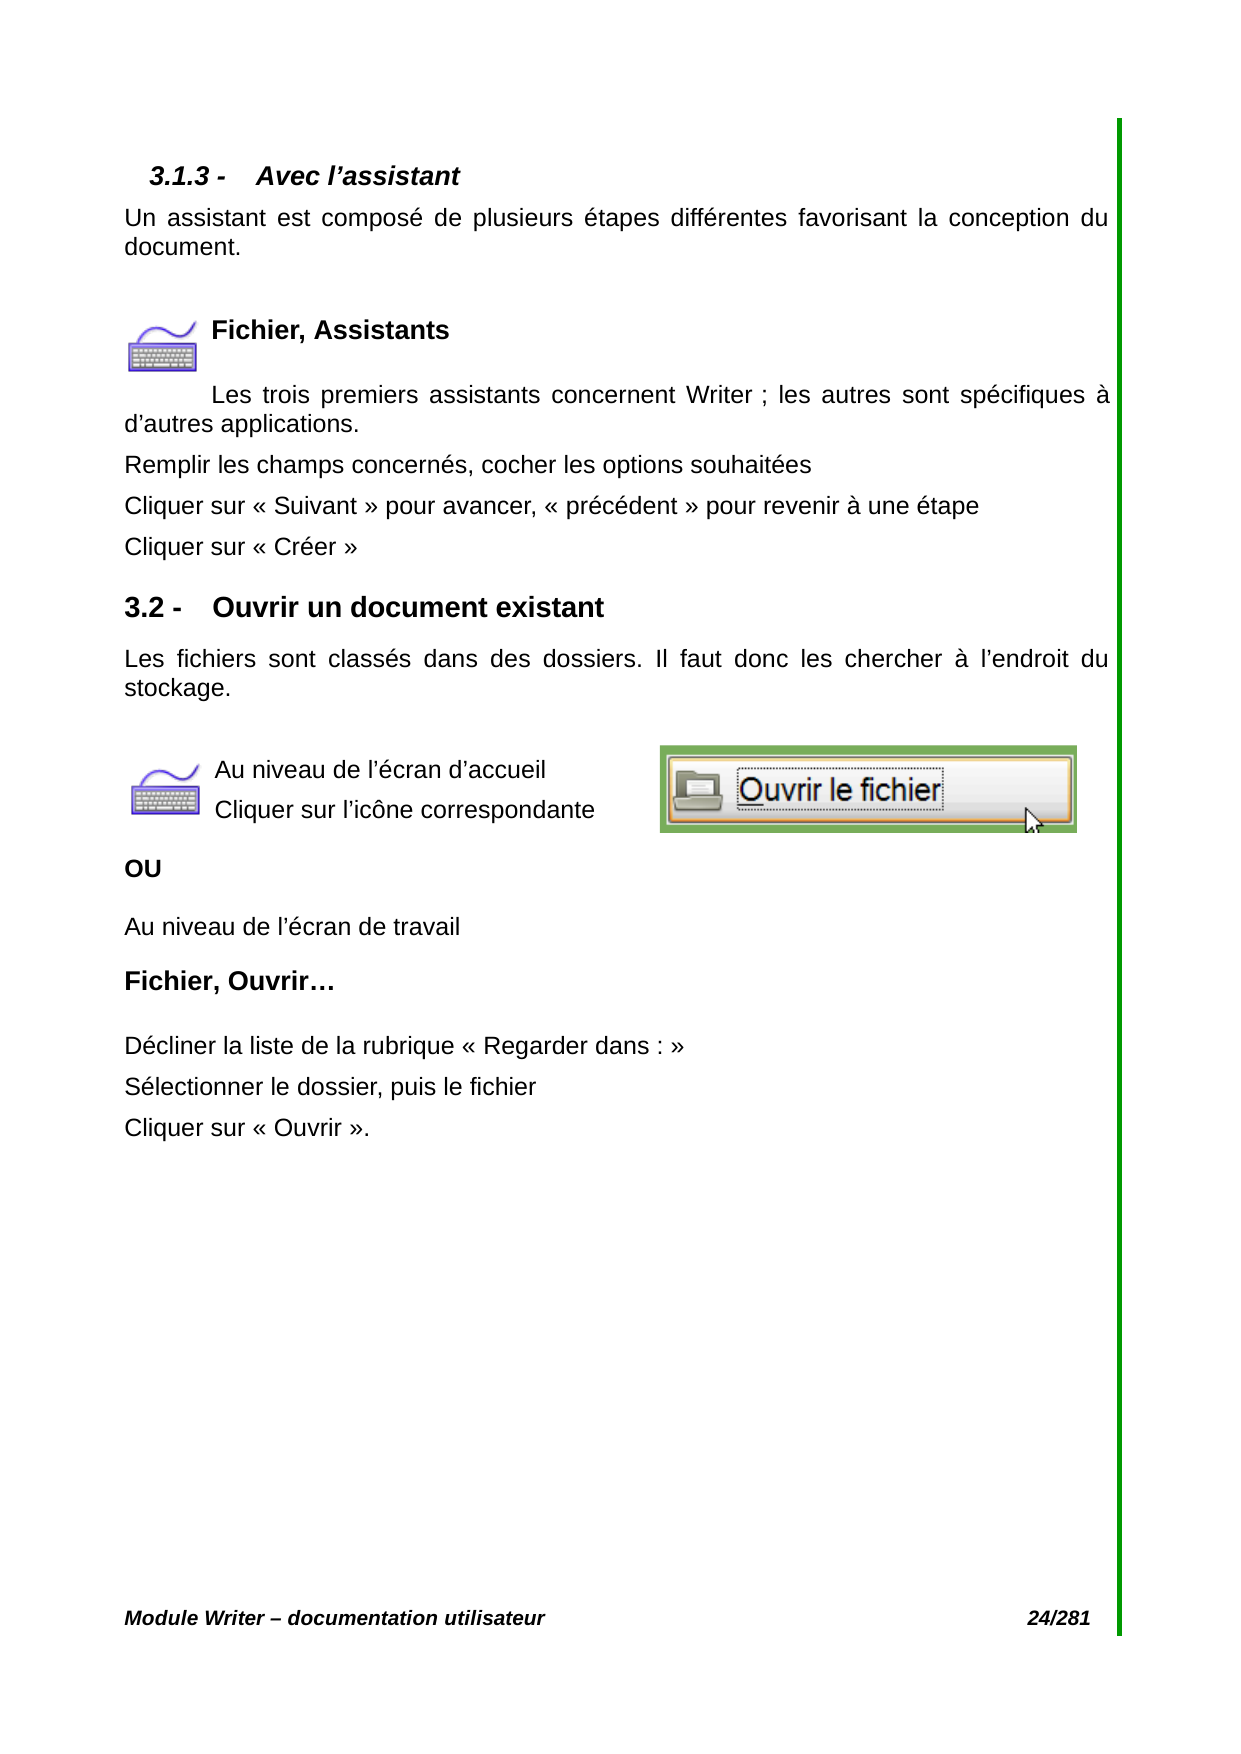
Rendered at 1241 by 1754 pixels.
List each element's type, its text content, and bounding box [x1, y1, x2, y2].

picture [659, 745, 1077, 833]
text [1077, 754, 1111, 784]
text Décliner la liste de la rubrique « Regarder dans : » [124, 1031, 1111, 1060]
text Cliquer sur « Suivant » pour avancer, « précédent » pour revenir à une étape [124, 491, 1111, 520]
text Fichier, Ouvrir… [124, 964, 1111, 995]
text Un assistant est composé de plusieurs étapes différentes favorisant la conception du document. [124, 203, 1111, 261]
text Cliquer sur « Créer » [124, 532, 1111, 561]
subtitle Avec l’assistant [149, 159, 1111, 191]
text Au niveau de l’écran d’accueil [203, 754, 659, 784]
subtitle Ouvrir un document existant [124, 590, 1111, 624]
text Fichier, Assistants [200, 314, 1111, 345]
picture [127, 753, 203, 829]
text Sélectionner le dossier, puis le fichier [124, 1072, 1111, 1101]
text Cliquer sur l’icône correspondante [203, 795, 659, 824]
picture [124, 310, 200, 386]
text Cliquer sur « Ouvrir ». [124, 1112, 1111, 1142]
text Les trois premiers assistants concernent Writer ; les autres sont spécifiques à d’autres applications. [124, 380, 1111, 438]
text Les fichiers sont classés dans des dossiers. Il faut donc les chercher à l’endroit du stockage. [124, 644, 1111, 702]
text [1077, 795, 1111, 824]
text Remplir les champs concernés, cocher les options souhaitées [124, 450, 1111, 479]
text OU [124, 853, 1111, 883]
text Au niveau de l’écran de travail [124, 912, 1111, 941]
